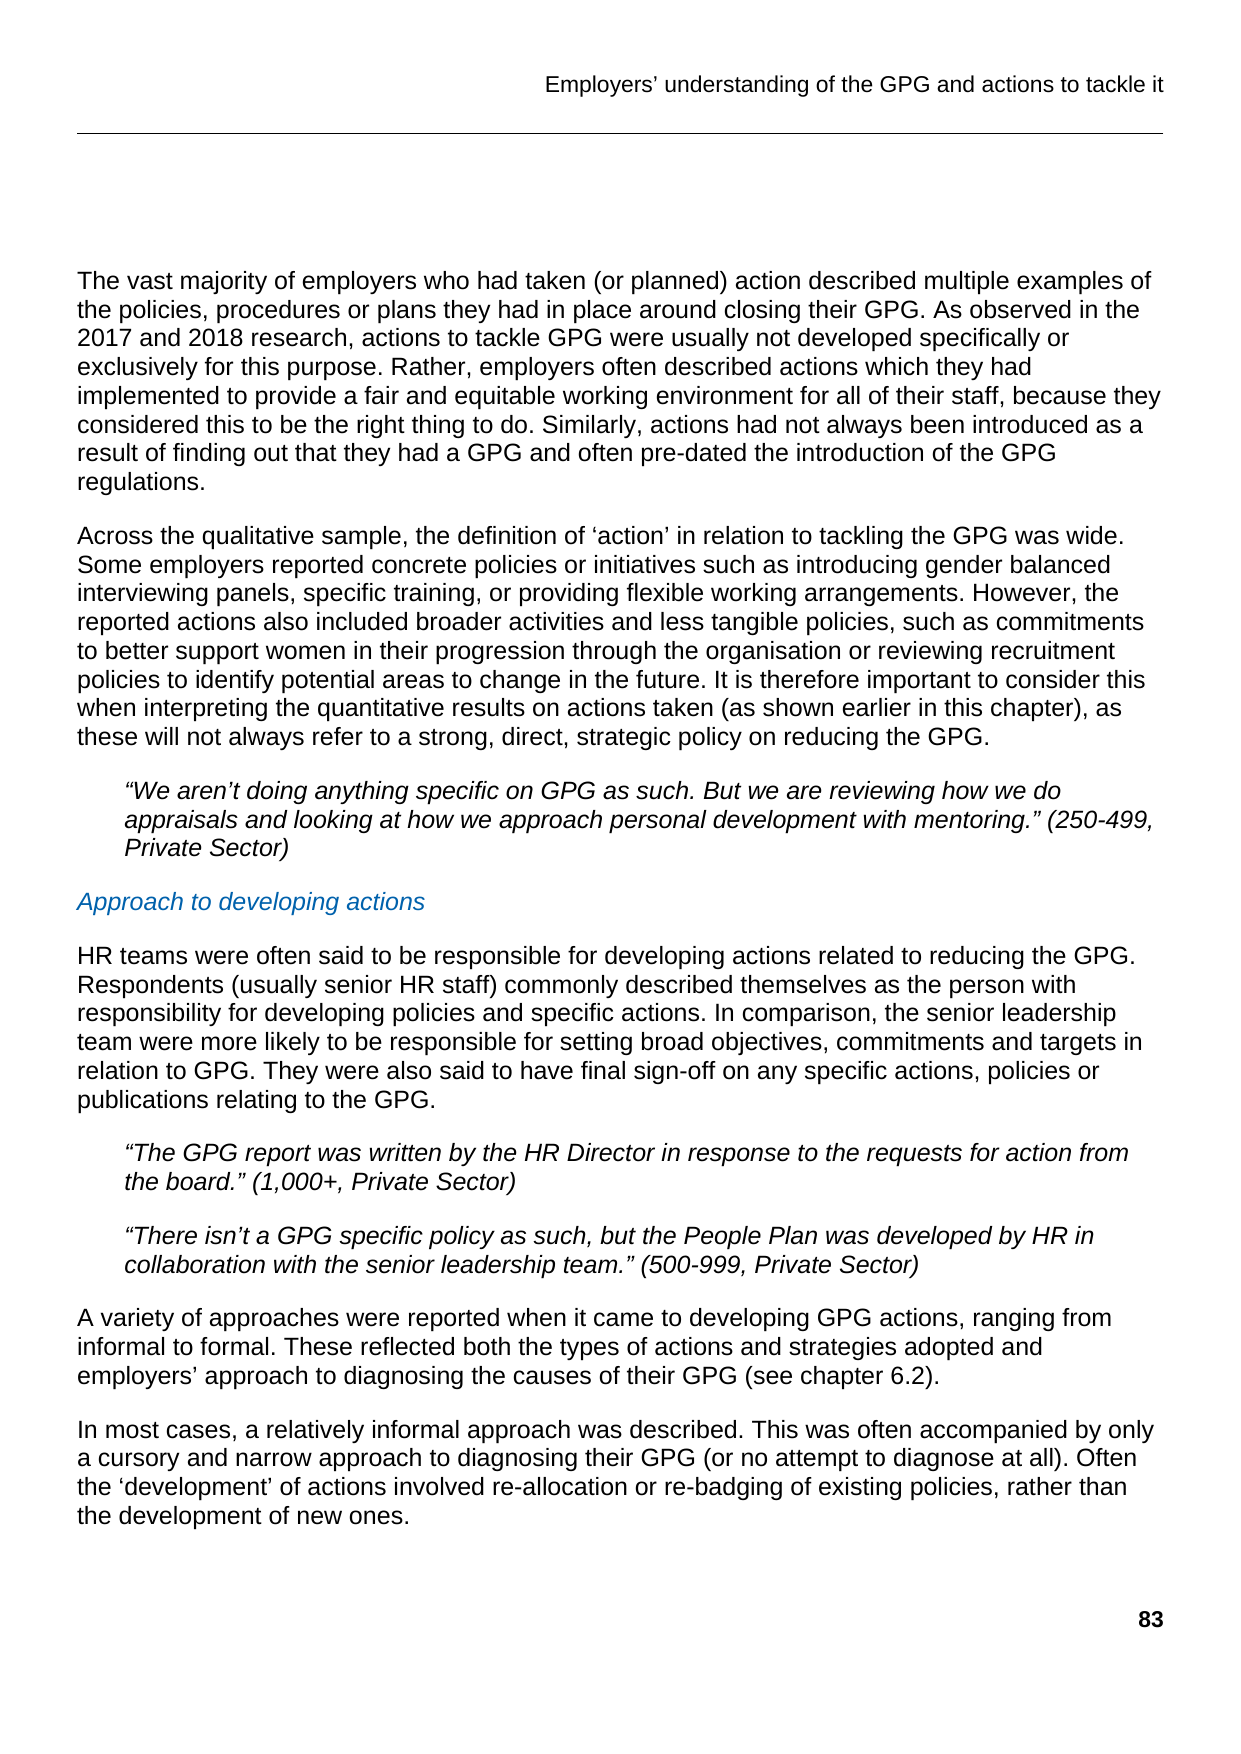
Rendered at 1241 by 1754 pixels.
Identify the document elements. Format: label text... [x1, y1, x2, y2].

text The vast majority of employers who had taken (or planned) action described multiple examples of the policies, procedures or plans they had in place around closing their GPG. As observed in the 2017 and 2018 research, actions to tackle GPG were usually not developed specifically or exclusively for this purpose. Rather, employers often described actions which they had implemented to provide a fair and equitable working environment for all of their staff, because they considered this to be the right thing to do. Similarly, actions had not always been introduced as a result of finding out that they had a GPG and often pre-dated the introduction of the GPG regulations. [77, 266, 1163, 496]
text “There isn’t a GPG specific policy as such, but the People Plan was developed by HR in collaboration with the senior leadership team.” (500-999, Private Sector) [124, 1221, 1163, 1278]
text A variety of approaches were reported when it came to developing GPG actions, ranging from informal to formal. These reflected both the types of actions and strategies adopted and employers’ approach to diagnosing the causes of their GPG (see chapter 6.2). [77, 1303, 1163, 1390]
text In most cases, a relatively informal approach was described. This was often accompanied by only a cursory and narrow approach to diagnosing their GPG (or no attempt to diagnose at all). Often the ‘development’ of actions involved re-allocation or re-badging of existing policies, rather than the development of new ones. [77, 1415, 1163, 1530]
text “The GPG report was written by the HR Director in response to the requests for action from the board.” (1,000+, Private Sector) [124, 1138, 1163, 1196]
text Approach to developing actions [77, 887, 1163, 916]
text Across the qualitative sample, the definition of ‘action’ in relation to tackling the GPG was wide. Some employers reported concrete policies or initiatives such as introducing gender balanced interviewing panels, specific training, or providing flexible working arrangements. However, the reported actions also included broader activities and less tangible policies, such as commitments to better support women in their progression through the organisation or reviewing recruitment policies to identify potential areas to change in the future. It is therefore important to consider this when interpreting the quantitative results on actions taken (as shown earlier in this chapter), as these will not always refer to a strong, direct, strategic policy on reducing the GPG. [77, 521, 1163, 751]
text “We aren’t doing anything specific on GPG as such. But we are reviewing how we do appraisals and looking at how we approach personal development with mentoring.” (250-499, Private Sector) [124, 776, 1163, 862]
text HR teams were often said to be responsible for developing actions related to reducing the GPG. Respondents (usually senior HR staff) commonly described themselves as the person with responsibility for developing policies and specific actions. In comparison, the senior leadership team were more likely to be responsible for setting broad objectives, commitments and targets in relation to GPG. They were also said to have final sign-off on any specific actions, policies or publications relating to the GPG. [77, 941, 1163, 1113]
